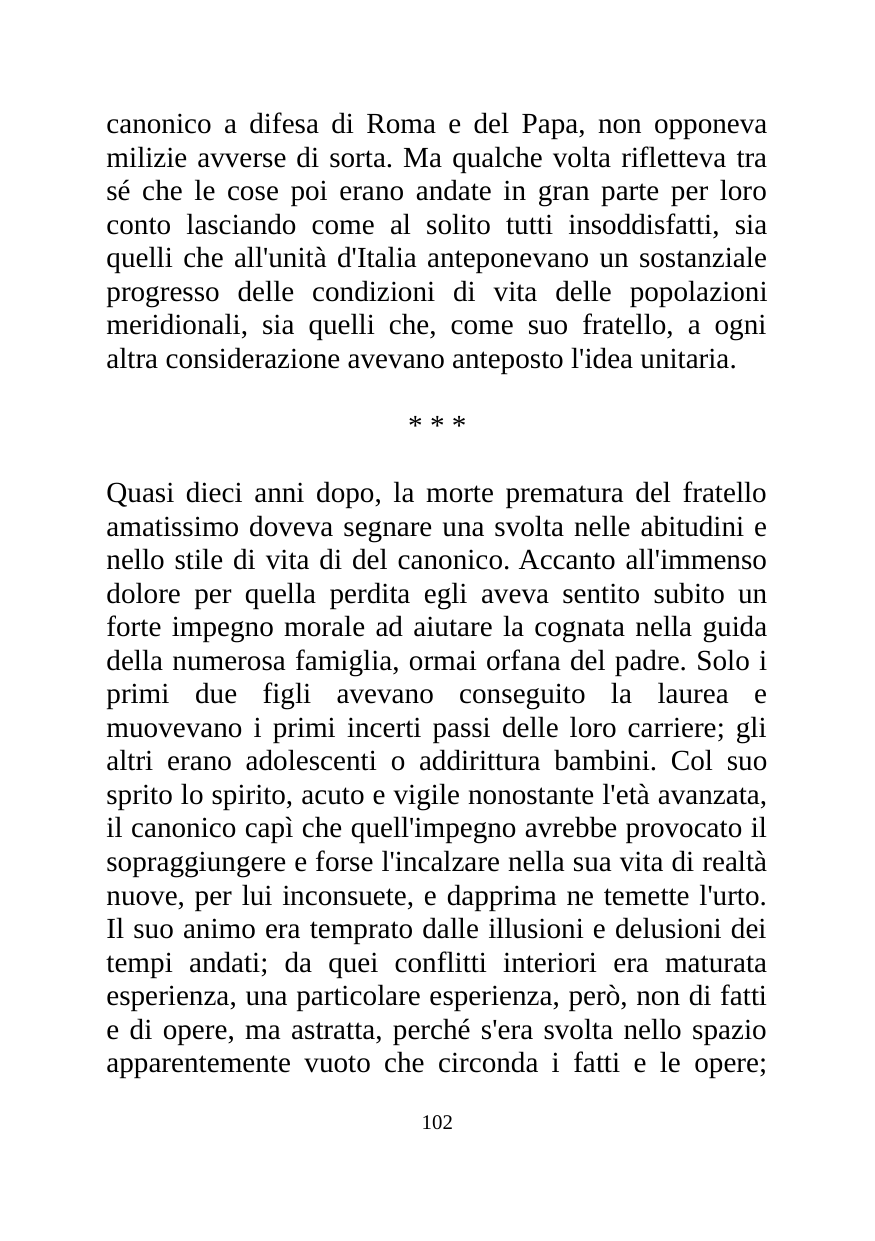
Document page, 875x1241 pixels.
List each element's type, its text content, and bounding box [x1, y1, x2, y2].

text Quasi dieci anni dopo, la morte prematura del fratello amatissimo doveva segnare una svolta nelle abitudini e nello stile di vita di del canonico. Accanto all'immenso dolore per quella perdita egli aveva sentito subito un forte impegno morale ad aiutare la cognata nella guida della numerosa famiglia, ormai orfana del padre. Solo i primi due figli avevano conseguito la laurea e muovevano i primi incerti passi delle loro carriere; gli altri erano adolescenti o addirittura bambini. Col suo sprito lo spirito, acuto e vigile nonostante l'età avanzata, il canonico capì che quell'impegno avrebbe provocato il sopraggiungere e forse l'incalzare nella sua vita di realtà nuove, per lui inconsuete, e dapprima ne temette l'urto. Il suo animo era temprato dalle illusioni e delusioni dei tempi andati; da quei conflitti interiori era maturata esperienza, una particolare esperienza, però, non di fatti e di opere, ma astratta, perché s'era svolta nello spazio apparentemente vuoto che circonda i fatti e le opere; [106, 475, 768, 1079]
text * * * [106, 408, 768, 442]
text canonico a difesa di Roma e del Papa, non opponeva milizie avverse di sorta. Ma qualche volta rifletteva tra sé che le cose poi erano andate in gran parte per loro conto lasciando come al solito tutti insoddisfatti, sia quelli che all'unità d'Italia anteponevano un sostanziale progresso delle condizioni di vita delle popolazioni meridionali, sia quelli che, come suo fratello, a ogni altra considerazione avevano anteposto l'idea unitaria. [106, 106, 768, 374]
